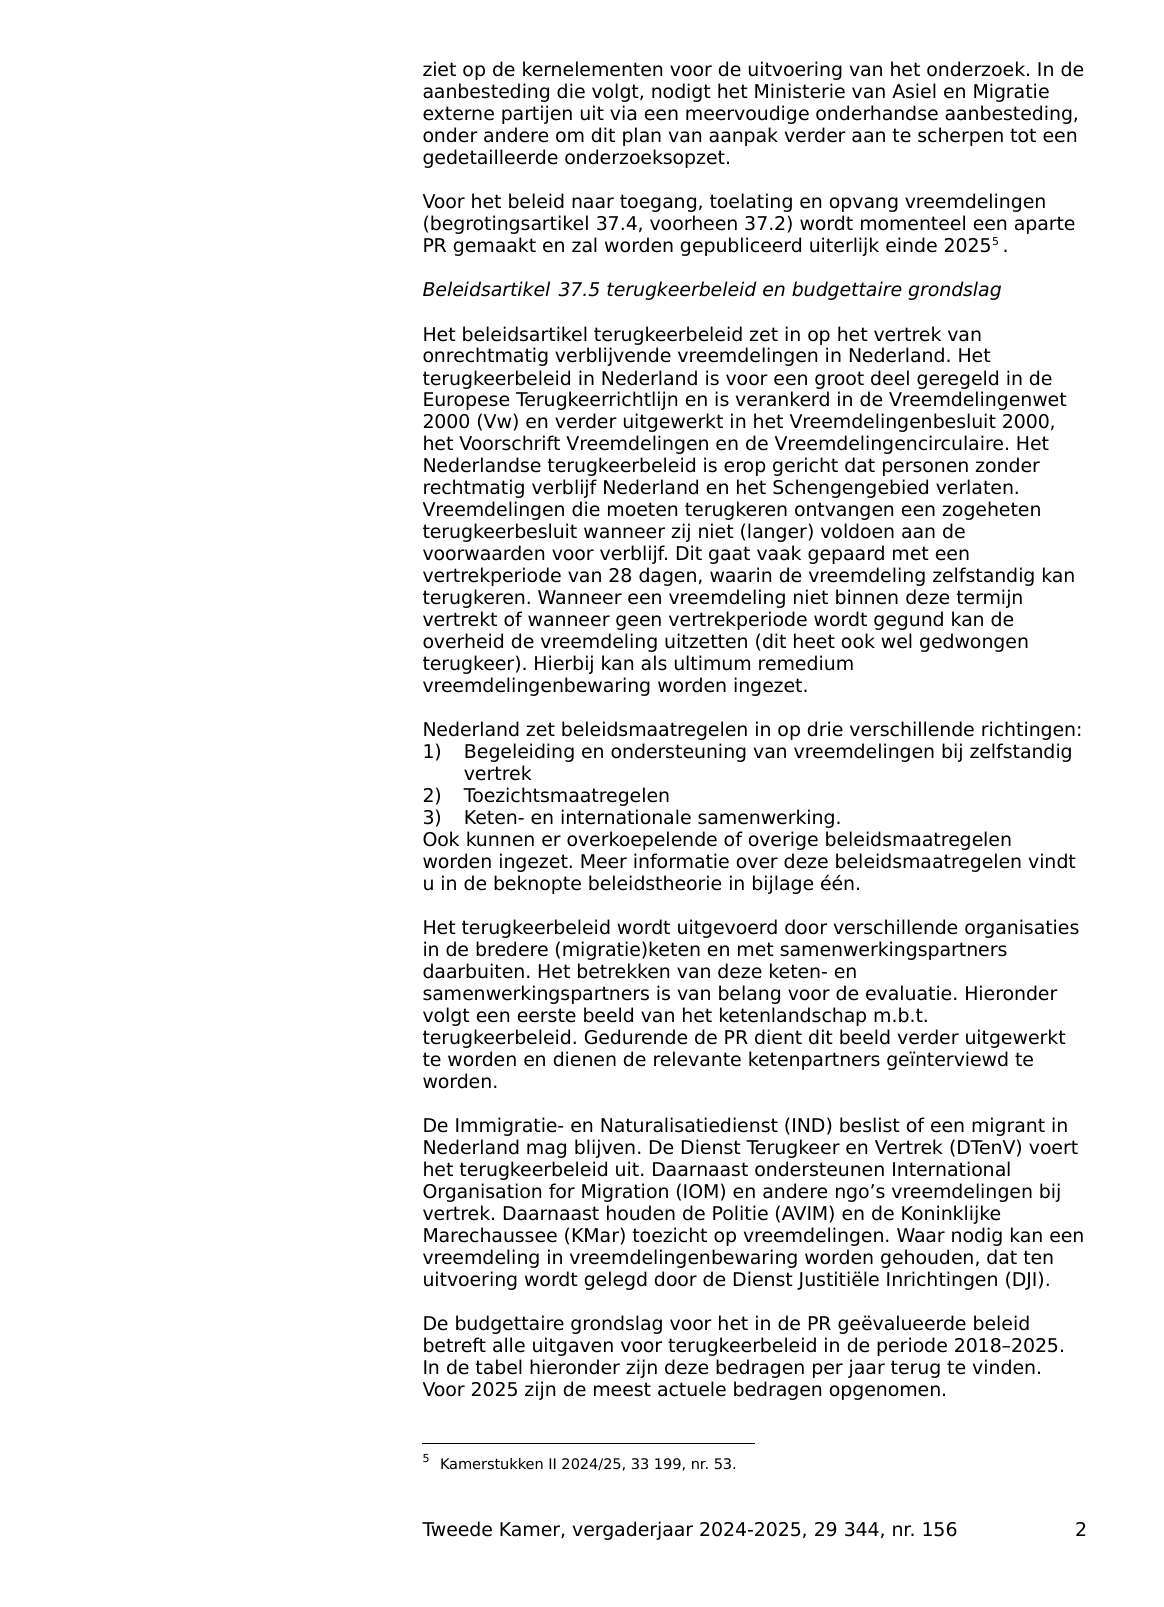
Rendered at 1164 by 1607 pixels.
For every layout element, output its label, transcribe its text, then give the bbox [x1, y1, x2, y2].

text 1) Begeleiding en ondersteuning van vreemdelingen bij zelfstandig vertrek [422, 741, 1087, 785]
text ziet op de kernelementen voor de uitvoering van het onderzoek. In de aanbesteding die volgt, nodigt het Ministerie van Asiel en Migratie externe partijen uit via een meervoudige onderhandse aanbesteding, onder andere om dit plan van aanpak verder aan te scherpen tot een gedetailleerde onderzoeksopzet. [422, 59, 1087, 169]
text 3) Keten- en internationale samenwerking. [422, 807, 1087, 829]
text Kamerstukken II 2024/25, 33 199, nr. 53. [422, 1452, 1087, 1474]
text Nederland zet beleidsmaatregelen in op drie verschillende richtingen: [422, 719, 1087, 741]
subtitle Beleidsartikel 37.5 terugkeerbeleid en budgettaire grondslag [422, 279, 1087, 301]
text Het terugkeerbeleid wordt uitgevoerd door verschillende organisaties in de bredere (migratie)keten en met samenwerkingspartners daarbuiten. Het betrekken van deze keten- en samenwerkingspartners is van belang voor de evaluatie. Hieronder volgt een eerste beeld van het ketenlandschap m.b.t. terugkeerbeleid. Gedurende de PR dient dit beeld verder uitgewerkt te worden en dienen de relevante ketenpartners geïnterviewd te worden. [422, 917, 1087, 1093]
text Ook kunnen er overkoepelende of overige beleidsmaatregelen worden ingezet. Meer informatie over deze beleidsmaatregelen vindt u in de beknopte beleidstheorie in bijlage één. [422, 829, 1087, 895]
text De budgettaire grondslag voor het in de PR geëvalueerde beleid betreft alle uitgaven voor terugkeerbeleid in de periode 2018–2025. In de tabel hieronder zijn deze bedragen per jaar terug te vinden. Voor 2025 zijn de meest actuele bedragen opgenomen. [422, 1313, 1087, 1401]
text De Immigratie- en Naturalisatiedienst (IND) beslist of een migrant in Nederland mag blijven. De Dienst Terugkeer en Vertrek (DTenV) voert het terugkeerbeleid uit. Daarnaast ondersteunen International Organisation for Migration (IOM) en andere ngo’s vreemdelingen bij vertrek. Daarnaast houden de Politie (AVIM) en de Koninklijke Marechaussee (KMar) toezicht op vreemdelingen. Waar nodig kan een vreemdeling in vreemdelingenbewaring worden gehouden, dat ten uitvoering wordt gelegd door de Dienst Justitiële Inrichtingen (DJI). [422, 1115, 1087, 1291]
text Het beleidsartikel terugkeerbeleid zet in op het vertrek van onrechtmatig verblijvende vreemdelingen in Nederland. Het terugkeerbeleid in Nederland is voor een groot deel geregeld in de Europese Terugkeerrichtlijn en is verankerd in de Vreemdelingenwet 2000 (Vw) en verder uitgewerkt in het Vreemdelingenbesluit 2000, het Voorschrift Vreemdelingen en de Vreemdelingencirculaire. Het Nederlandse terugkeerbeleid is erop gericht dat personen zonder rechtmatig verblijf Nederland en het Schengengebied verlaten. Vreemdelingen die moeten terugkeren ontvangen een zogeheten terugkeerbesluit wanneer zij niet (langer) voldoen aan de voorwaarden voor verblijf. Dit gaat vaak gepaard met een vertrekperiode van 28 dagen, waarin de vreemdeling zelfstandig kan terugkeren. Wanneer een vreemdeling niet binnen deze termijn vertrekt of wanneer geen vertrekperiode wordt gegund kan de overheid de vreemdeling uitzetten (dit heet ook wel gedwongen terugkeer). Hierbij kan als ultimum remedium vreemdelingenbewaring worden ingezet. [422, 323, 1087, 697]
text 2) Toezichtsmaatregelen [422, 785, 1087, 807]
text Voor het beleid naar toegang, toelating en opvang vreemdelingen (begrotingsartikel 37.4, voorheen 37.2) wordt momenteel een aparte PR gemaakt en zal worden gepubliceerd uiterlijk einde 2025. [422, 191, 1087, 257]
